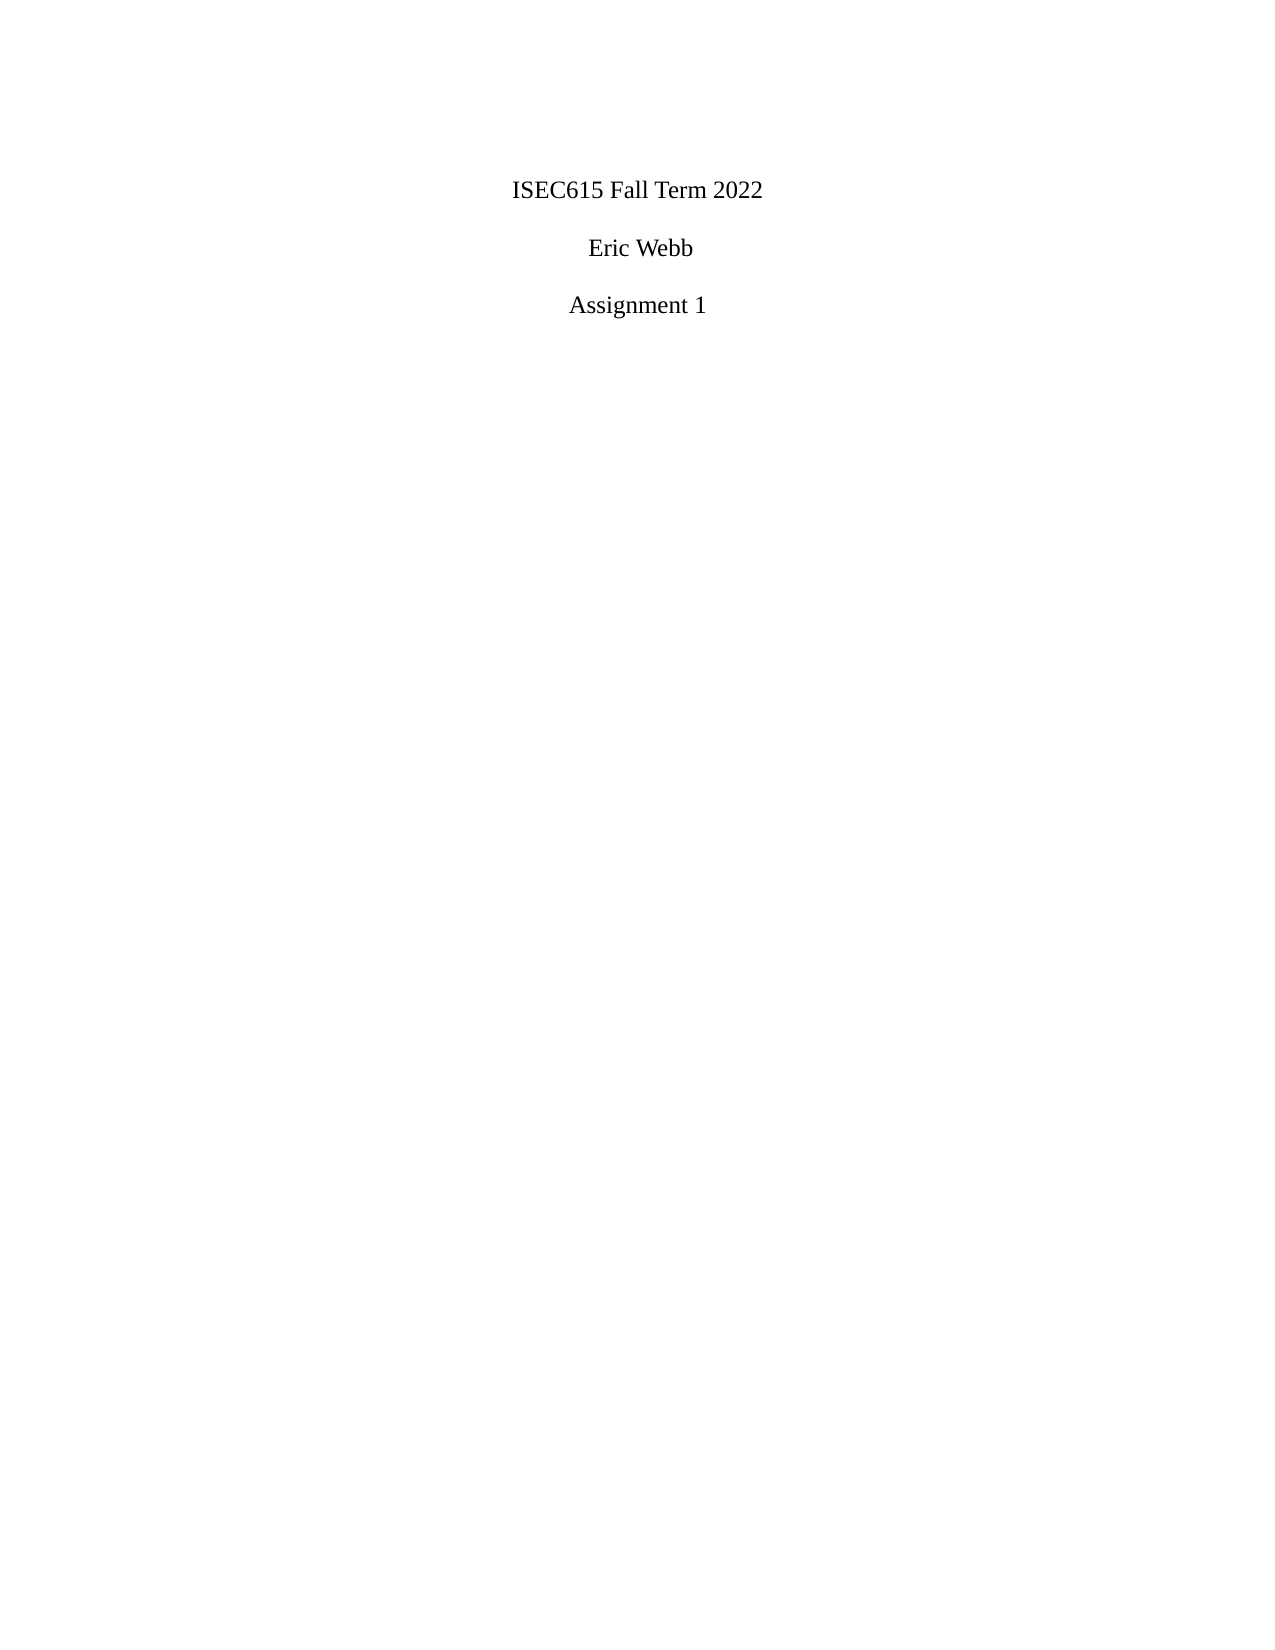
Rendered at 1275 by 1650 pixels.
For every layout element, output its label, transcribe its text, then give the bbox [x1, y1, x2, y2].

text ISEC615 Fall Term 2022 [118, 176, 1157, 204]
text Assignment 1 [118, 291, 1157, 319]
text Eric Webb [118, 233, 1157, 262]
